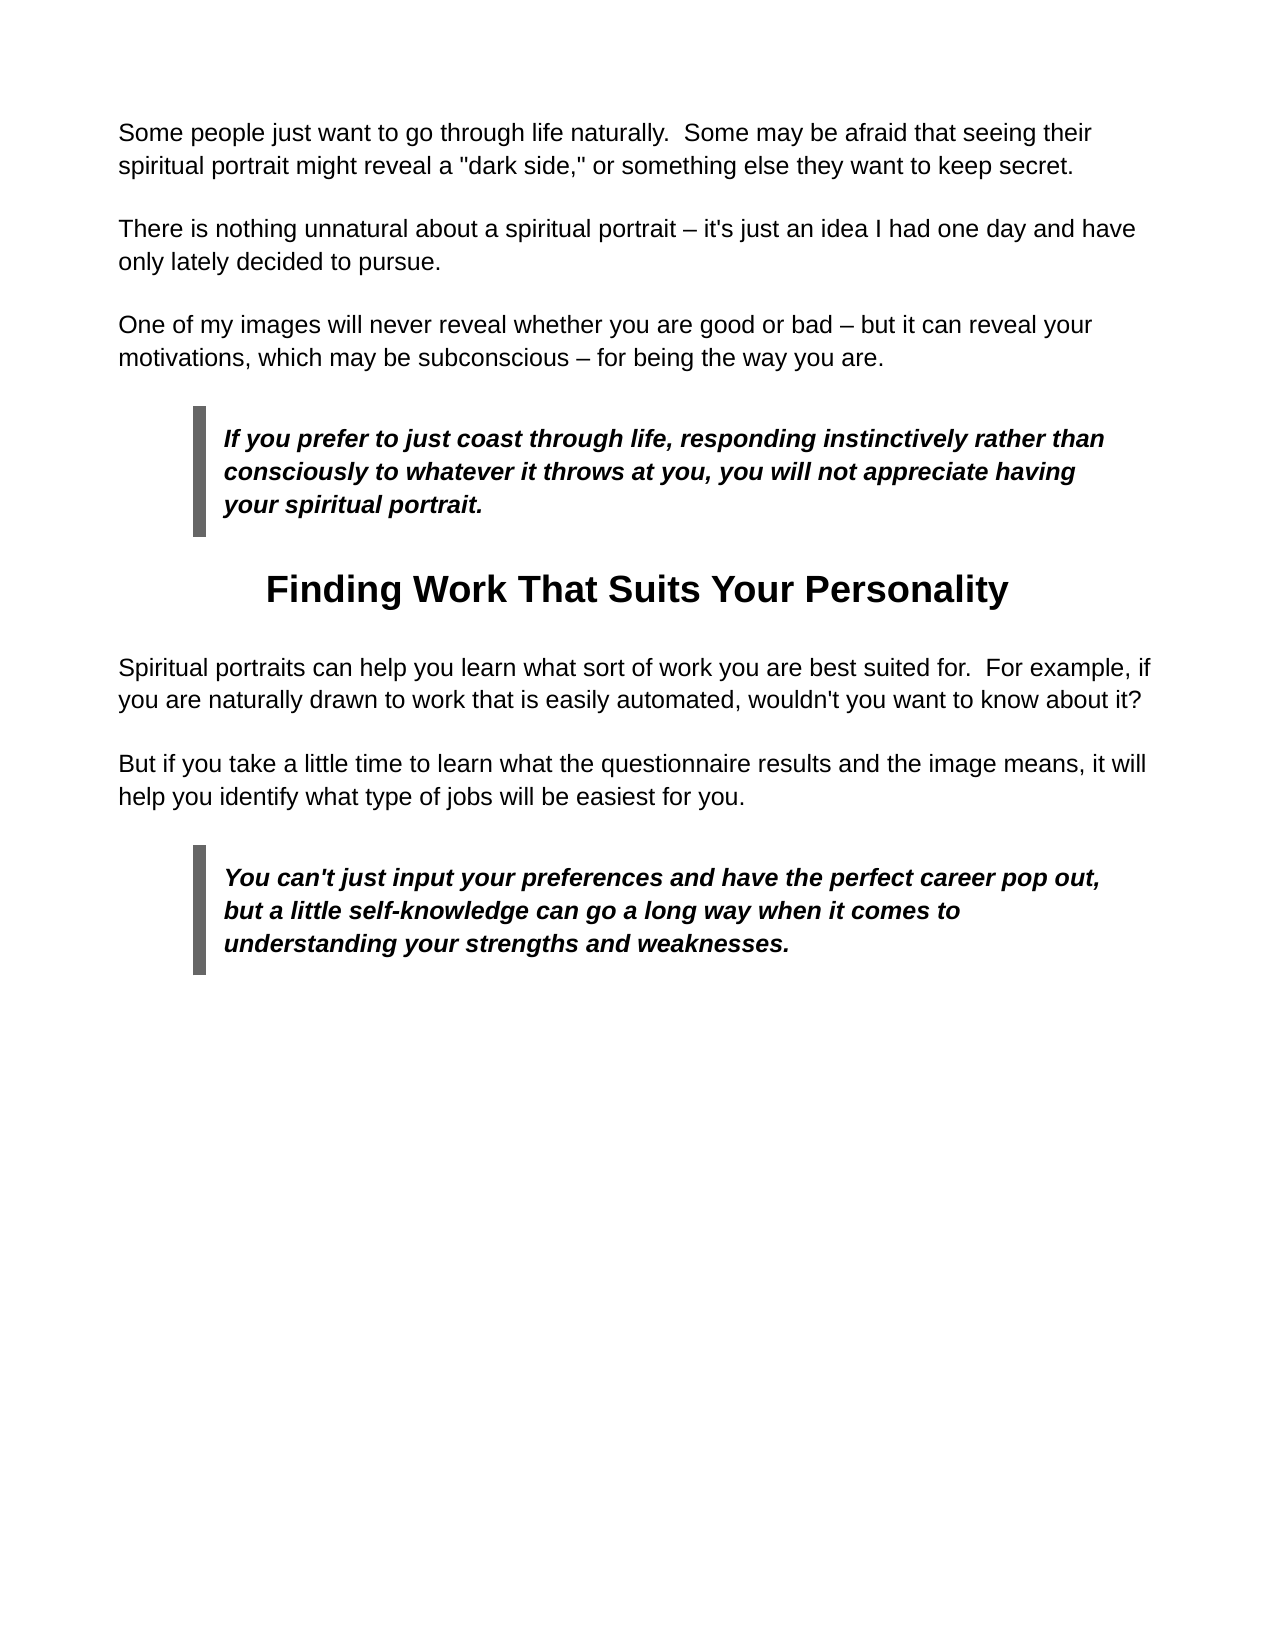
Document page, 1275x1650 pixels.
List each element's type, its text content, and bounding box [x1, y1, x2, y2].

text One of my images will never reveal whether you are good or bad – but it can reveal your motivations, which may be subconscious – for being the way you are. [118, 310, 1157, 372]
text But if you take a little time to learn what the questionnaire results and the image means, it will help you identify what type of jobs will be easiest for you. [118, 748, 1157, 810]
text If you prefer to just coast through life, responding instinctively rather than consciously to whatever it throws at you, you will not appreciate having your spiritual portrait. [206, 406, 1157, 537]
subtitle Finding Work That Suits Your Personality [118, 566, 1157, 610]
text Spiritual portraits can help you learn what sort of work you are best suited for. For example, if you are naturally drawn to work that is easily automated, wouldn't you want to know about it? [118, 652, 1157, 714]
text Some people just want to go through life naturally. Some may be afraid that seeing their spiritual portrait might reveal a "dark side," or something else they want to keep secret. [118, 118, 1157, 180]
text You can't just input your preferences and have the perfect career pop out, but a little self-knowledge can go a long way when it comes to understanding your strengths and weaknesses. [193, 844, 1157, 975]
text There is nothing unnatural about a spiritual portrait – it's just an idea I had one day and have only lately decided to pursue. [118, 214, 1157, 276]
